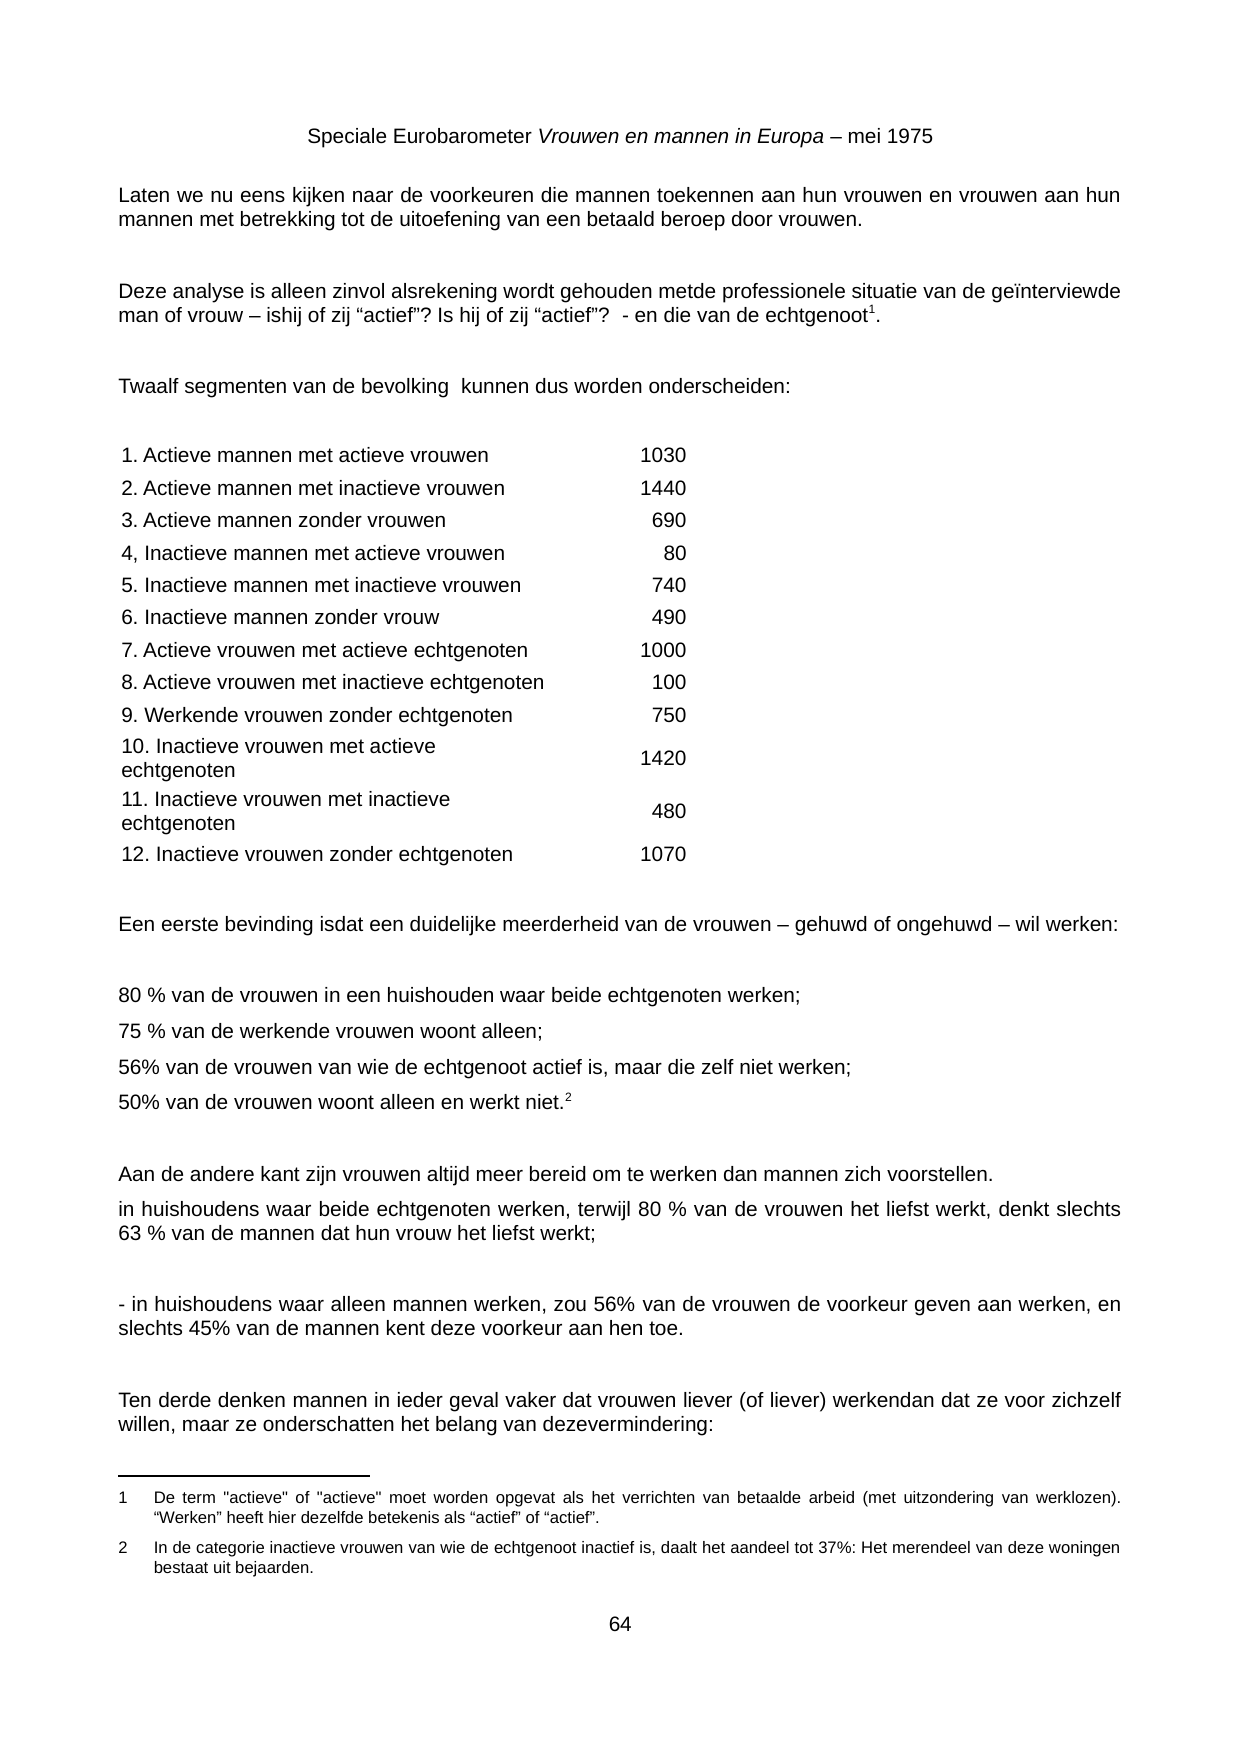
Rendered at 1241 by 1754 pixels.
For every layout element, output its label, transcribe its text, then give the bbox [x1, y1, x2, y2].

text De term "actieve" of "actieve" moet worden opgevat als het verrichten van betaalde arbeid (met uitzondering van werklozen). “Werken” heeft hier dezelfde betekenis als “actief” of “actief”. [118, 1488, 1122, 1527]
text in huishoudens waar beide echtgenoten werken, terwijl 80 % van de vrouwen het liefst werkt, denkt slechts 63 % van de mannen dat hun vrouw het liefst werkt; [118, 1197, 1122, 1245]
table_header 1030 [551, 439, 689, 471]
table_cell 100 [551, 666, 689, 698]
text 80 % van de vrouwen in een huishouden waar beide echtgenoten werken; [118, 983, 1122, 1007]
table_cell 480 [551, 784, 689, 838]
table_cell 1000 [551, 634, 689, 666]
table_cell 80 [551, 536, 689, 569]
text 75 % van de werkende vrouwen woont alleen; [118, 1019, 1122, 1043]
text - in huishoudens waar alleen mannen werken, zou 56% van de vrouwen de voorkeur geven aan werken, en slechts 45% van de mannen kent deze voorkeur aan hen toe. [118, 1292, 1122, 1340]
table_cell 8. Actieve vrouwen met inactieve echtgenoten [118, 666, 551, 698]
text Aan de andere kant zijn vrouwen altijd meer bereid om te werken dan mannen zich voorstellen. [118, 1161, 1122, 1185]
table_cell 3. Actieve mannen zonder vrouwen [118, 504, 551, 536]
table_cell 6. Inactieve mannen zonder vrouw [118, 601, 551, 633]
table_cell 12. Inactieve vrouwen zonder echtgenoten [118, 838, 551, 871]
table_cell 1070 [551, 838, 689, 871]
table_cell 7. Actieve vrouwen met actieve echtgenoten [118, 634, 551, 666]
text Deze analyse is alleen zinvol alsrekening wordt gehouden metde professionele situatie van de geïnterviewde man of vrouw – ishij of zij “actief”? Is hij of zij “actief”? - en die van de echtgenoot. [118, 278, 1122, 326]
table_cell 2. Actieve mannen met inactieve vrouwen [118, 471, 551, 504]
text Ten derde denken mannen in ieder geval vaker dat vrouwen liever (of liever) werkendan dat ze voor zichzelf willen, maar ze onderschatten het belang van dezevermindering: [118, 1387, 1122, 1435]
text Een eerste bevinding isdat een duidelijke meerderheid van de vrouwen – gehuwd of ongehuwd – wil werken: [118, 912, 1122, 936]
table_cell 5. Inactieve mannen met inactieve vrouwen [118, 569, 551, 601]
text In de categorie inactieve vrouwen van wie de echtgenoot inactief is, daalt het aandeel tot 37%: Het merendeel van deze woningen bestaat uit bejaarden. [118, 1538, 1122, 1577]
table_cell 1440 [551, 471, 689, 504]
table_cell 1420 [551, 731, 689, 784]
table_cell 10. Inactieve vrouwen met actieve echtgenoten [118, 731, 551, 784]
table_header 1. Actieve mannen met actieve vrouwen [118, 439, 551, 471]
table_cell 9. Werkende vrouwen zonder echtgenoten [118, 698, 551, 731]
text 50% van de vrouwen woont alleen en werkt niet. [118, 1090, 1122, 1114]
table_cell 490 [551, 601, 689, 633]
table_cell 4, Inactieve mannen met actieve vrouwen [118, 536, 551, 569]
table_cell 740 [551, 569, 689, 601]
text Twaalf segmenten van de bevolking kunnen dus worden onderscheiden: [118, 374, 1122, 398]
table_cell 11. Inactieve vrouwen met inactieve echtgenoten [118, 784, 551, 838]
text 56% van de vrouwen van wie de echtgenoot actief is, maar die zelf niet werken; [118, 1054, 1122, 1078]
table_cell 690 [551, 504, 689, 536]
text Laten we nu eens kijken naar de voorkeuren die mannen toekennen aan hun vrouwen en vrouwen aan hun mannen met betrekking tot de uitoefening van een betaald beroep door vrouwen. [118, 183, 1122, 231]
table_cell 750 [551, 698, 689, 731]
